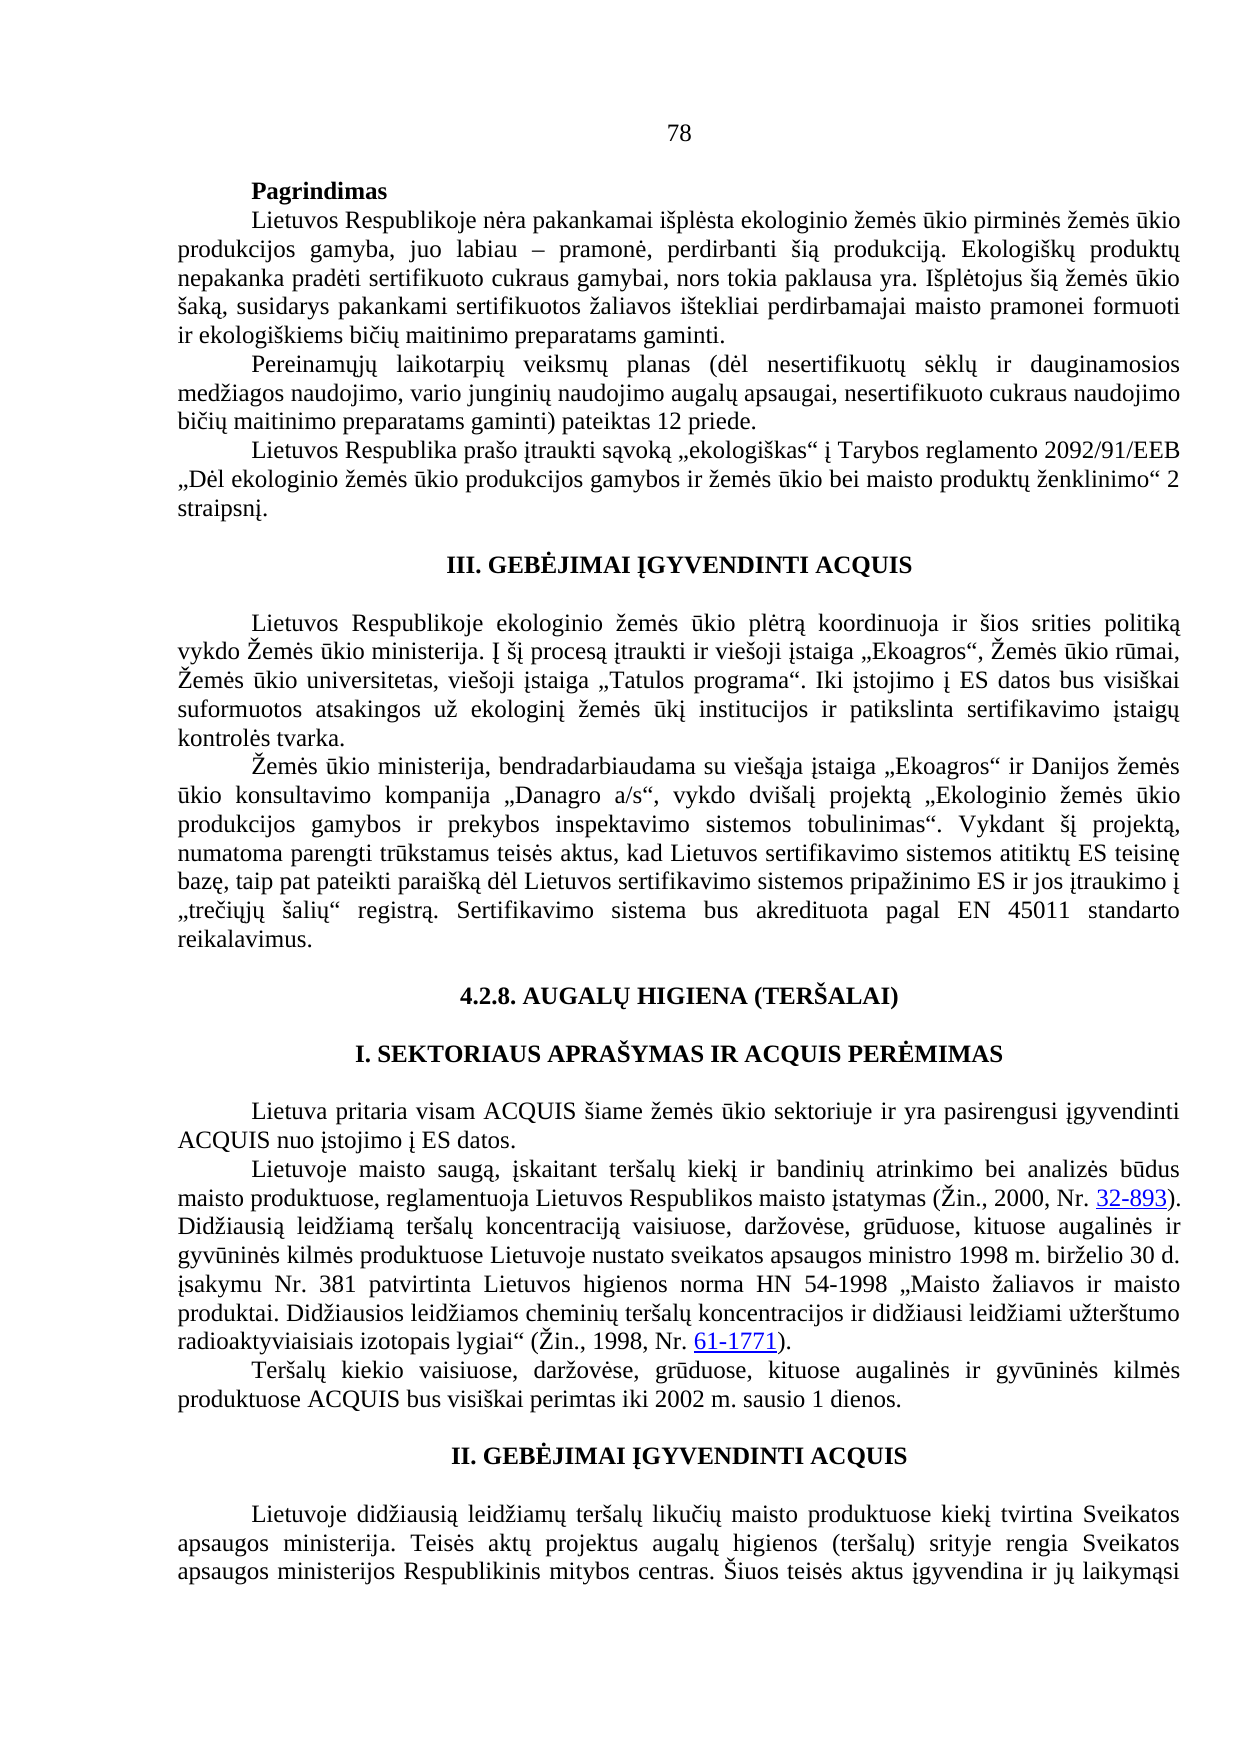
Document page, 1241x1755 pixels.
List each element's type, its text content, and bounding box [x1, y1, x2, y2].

text I. SEKTORIAUS APRAŠYMAS IR ACQUIS PERĖMIMAS [177, 1039, 1181, 1068]
text Lietuvos Respublika prašo įtraukti sąvoką „ekologiškas“ į Tarybos reglamento 2092/91/EEB „Dėl ekologinio žemės ūkio produkcijos gamybos ir žemės ūkio bei maisto produktų ženklinimo“ 2 straipsnį. [177, 435, 1181, 521]
text 4.2.8. AUGALŲ HIGIENA (TERŠALAI) [177, 981, 1181, 1010]
text III. GEBĖJIMAI ĮGYVENDINTI ACQUIS [177, 550, 1181, 579]
text Lietuvos Respublikoje nėra pakankamai išplėsta ekologinio žemės ūkio pirminės žemės ūkio produkcijos gamyba, juo labiau – pramonė, perdirbanti šią produkciją. Ekologiškų produktų nepakanka pradėti sertifikuoto cukraus gamybai, nors tokia paklausa yra. Išplėtojus šią žemės ūkio šaką, susidarys pakankami sertifikuotos žaliavos ištekliai perdirbamajai maisto pramonei formuoti ir ekologiškiems bičių maitinimo preparatams gaminti. [177, 205, 1181, 349]
text Žemės ūkio ministerija, bendradarbiaudama su viešąja įstaiga „Ekoagros“ ir Danijos žemės ūkio konsultavimo kompanija „Danagro a/s“, vykdo dvišalį projektą „Ekologinio žemės ūkio produkcijos gamybos ir prekybos inspektavimo sistemos tobulinimas“. Vykdant šį projektą, numatoma parengti trūkstamus teisės aktus, kad Lietuvos sertifikavimo sistemos atitiktų ES teisinę bazę, taip pat pateikti paraišką dėl Lietuvos sertifikavimo sistemos pripažinimo ES ir jos įtraukimo į „trečiųjų šalių“ registrą. Sertifikavimo sistema bus akredituota pagal EN 45011 standarto reikalavimus. [177, 751, 1181, 953]
text Pagrindimas [177, 176, 1181, 205]
text Lietuvos Respublikoje ekologinio žemės ūkio plėtrą koordinuoja ir šios srities politiką vykdo Žemės ūkio ministerija. Į šį procesą įtraukti ir viešoji įstaiga „Ekoagros“, Žemės ūkio rūmai, Žemės ūkio universitetas, viešoji įstaiga „Tatulos programa“. Iki įstojimo į ES datos bus visiškai suformuotos atsakingos už ekologinį žemės ūkį institucijos ir patikslinta sertifikavimo įstaigų kontrolės tvarka. [177, 608, 1181, 751]
text Lietuvoje didžiausią leidžiamų teršalų likučių maisto produktuose kiekį tvirtina Sveikatos apsaugos ministerija. Teisės aktų projektus augalų higienos (teršalų) srityje rengia Sveikatos apsaugos ministerijos Respublikinis mitybos centras. Šiuos teisės aktus įgyvendina ir jų laikymąsi [177, 1499, 1181, 1585]
text Lietuvoje maisto saugą, įskaitant teršalų kiekį ir bandinių atrinkimo bei analizės būdus maisto produktuose, reglamentuoja Lietuvos Respublikos maisto įstatymas (Žin., 2000, Nr. 32-893). Didžiausią leidžiamą teršalų koncentraciją vaisiuose, daržovėse, grūduose, kituose augalinės ir gyvūninės kilmės produktuose Lietuvoje nustato sveikatos apsaugos ministro 1998 m. birželio 30 d. įsakymu Nr. 381 patvirtinta Lietuvos higienos norma HN 54-1998 „Maisto žaliavos ir maisto produktai. Didžiausios leidžiamos cheminių teršalų koncentracijos ir didžiausi leidžiami užterštumo radioaktyviaisiais izotopais lygiai“ (Žin., 1998, Nr. 61-1771). [177, 1154, 1181, 1355]
text Teršalų kiekio vaisiuose, daržovėse, grūduose, kituose augalinės ir gyvūninės kilmės produktuose ACQUIS bus visiškai perimtas iki 2002 m. sausio 1 dienos. [177, 1355, 1181, 1413]
text II. GEBĖJIMAI ĮGYVENDINTI ACQUIS [177, 1441, 1181, 1470]
text Pereinamųjų laikotarpių veiksmų planas (dėl nesertifikuotų sėklų ir dauginamosios medžiagos naudojimo, vario junginių naudojimo augalų apsaugai, nesertifikuoto cukraus naudojimo bičių maitinimo preparatams gaminti) pateiktas 12 priede. [177, 349, 1181, 435]
text Lietuva pritaria visam ACQUIS šiame žemės ūkio sektoriuje ir yra pasirengusi įgyvendinti ACQUIS nuo įstojimo į ES datos. [177, 1096, 1181, 1154]
